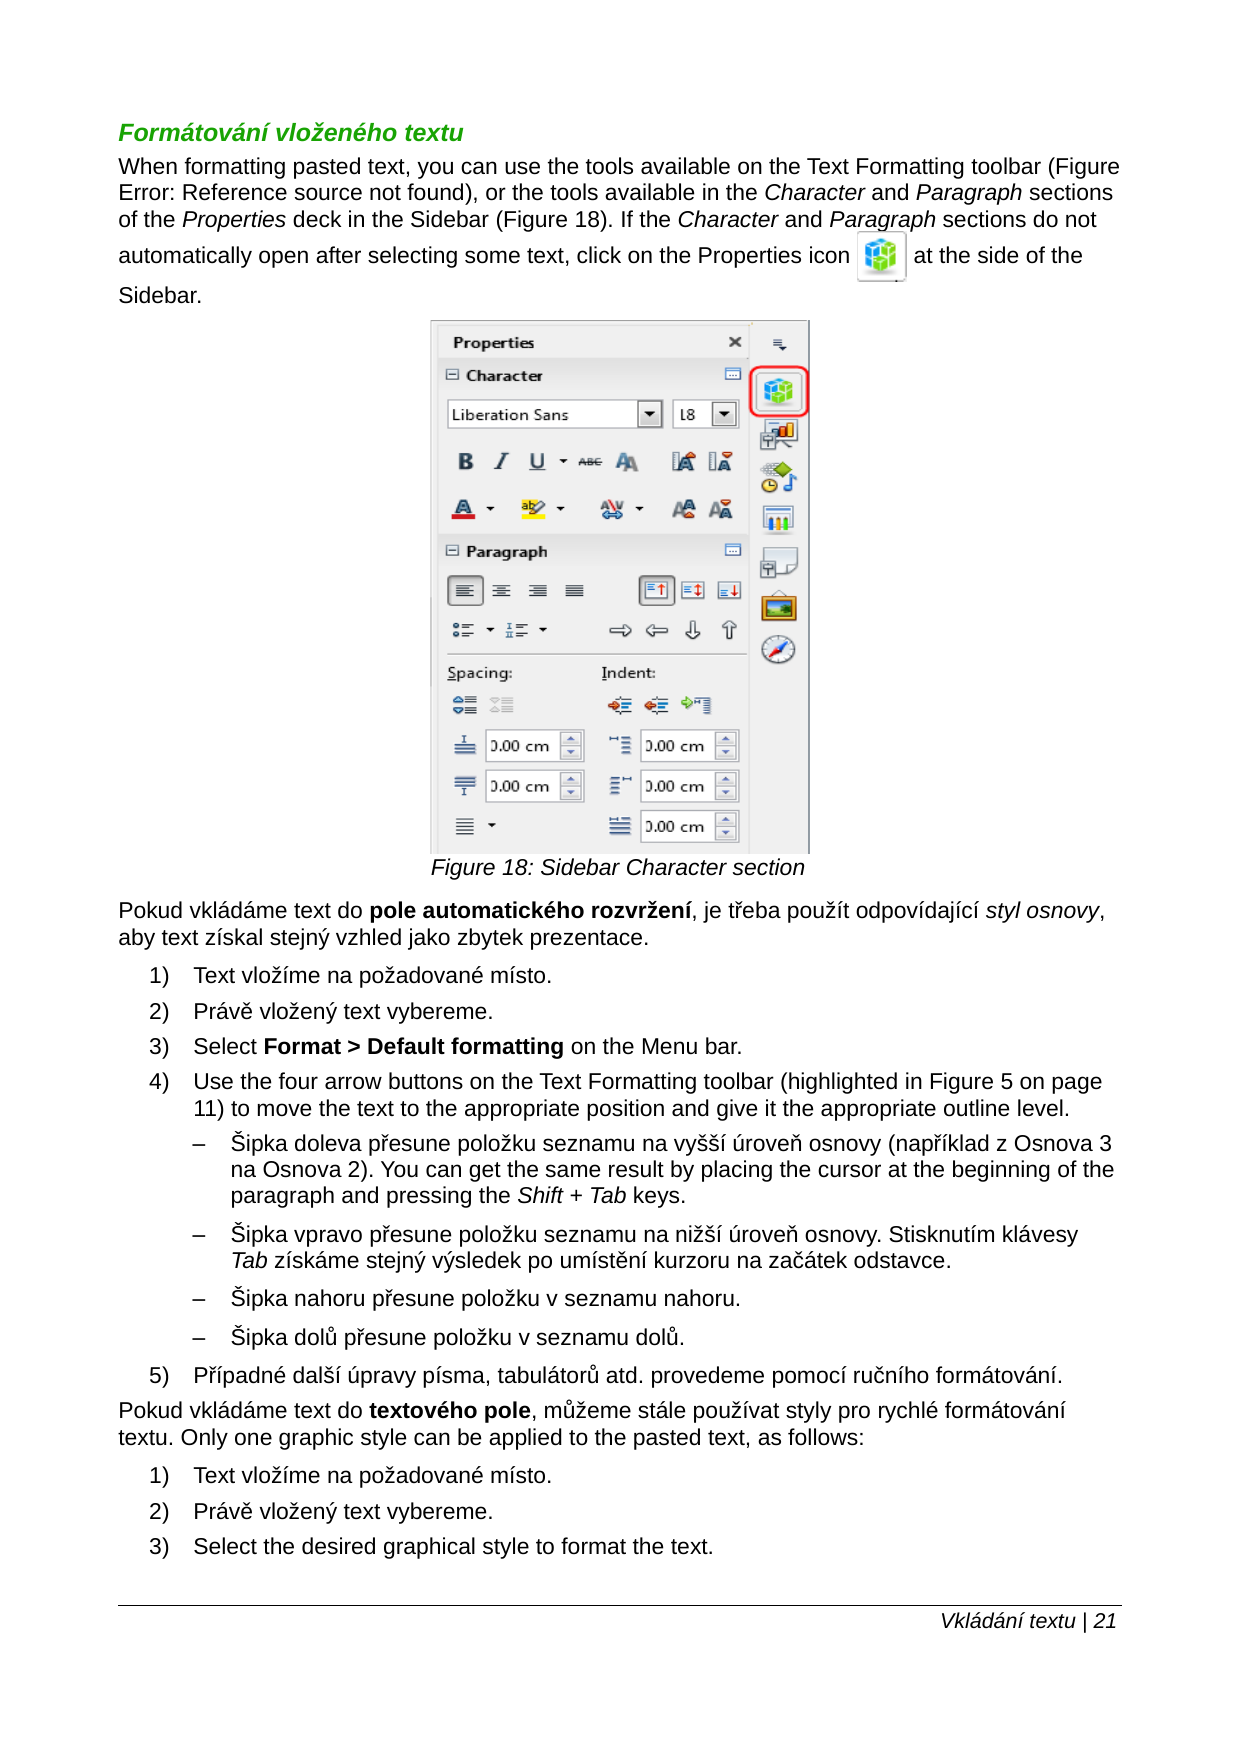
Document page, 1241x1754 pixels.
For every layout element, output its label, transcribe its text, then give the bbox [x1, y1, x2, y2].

list Pokud vkládáme text do pole automatického rozvržení, je třeba použít odpovídající styl osnovy, aby text získal stejný vzhled jako zbytek prezentace. [118, 897, 1122, 950]
list Šipka dolů přesune položku v seznamu dolů. [192, 1324, 1122, 1350]
list Šipka vpravo přesune položku seznamu na nižší úroveň osnovy. Stisknutím klávesy Tab získáme stejný výsledek po umístění kurzoru na začátek odstavce. [192, 1221, 1122, 1273]
picture [857, 231, 907, 282]
list Text vložíme na požadované místo. [169, 1462, 1122, 1489]
list Pokud vkládáme text do textového pole, můžeme stále používat styly pro rychlé formátování textu. Only one graphic style can be applied to the pasted text, as follows: [118, 1397, 1122, 1450]
list Šipka doleva přesune položku seznamu na vyšší úroveň osnovy (například z Osnova 3 na Osnova 2). You can get the same result by placing the cursor at the beginning of the paragraph and pressing the Shift + Tab keys. [192, 1130, 1122, 1209]
list Právě vložený text vybereme. [169, 1498, 1122, 1524]
text When formatting pasted text, you can use the tools available on the Text Formatting toolbar (Figure Error: Reference source not found), or the tools available in the Character and Paragraph sections of the Properties deck in the Sidebar (Figure 18). If the Character and Paragraph sections do not automatically open after selecting some text, click on the Properties icon at the side of the Sidebar. [118, 153, 1122, 308]
list Text vložíme na požadované místo. [169, 962, 1122, 989]
list Případné další úpravy písma, tabulátorů atd. provedeme pomocí ručního formátování. [169, 1362, 1122, 1388]
subtitle Formátování vloženého textu [118, 118, 1122, 147]
picture [430, 320, 810, 854]
list Select the desired graphical style to format the text. [169, 1533, 1122, 1559]
list Select Format > Default formatting on the Menu bar. [169, 1033, 1122, 1059]
list Právě vložený text vybereme. [169, 998, 1122, 1024]
text Figure 18: Sidebar Character section [431, 854, 810, 880]
list Use the four arrow buttons on the Text Formatting toolbar (highlighted in Figure 5 on page 10) to move the text to the appropriate position and give it the appropriate outline level. [169, 1068, 1122, 1121]
list Šipka nahoru přesune položku v seznamu nahoru. [192, 1285, 1122, 1312]
